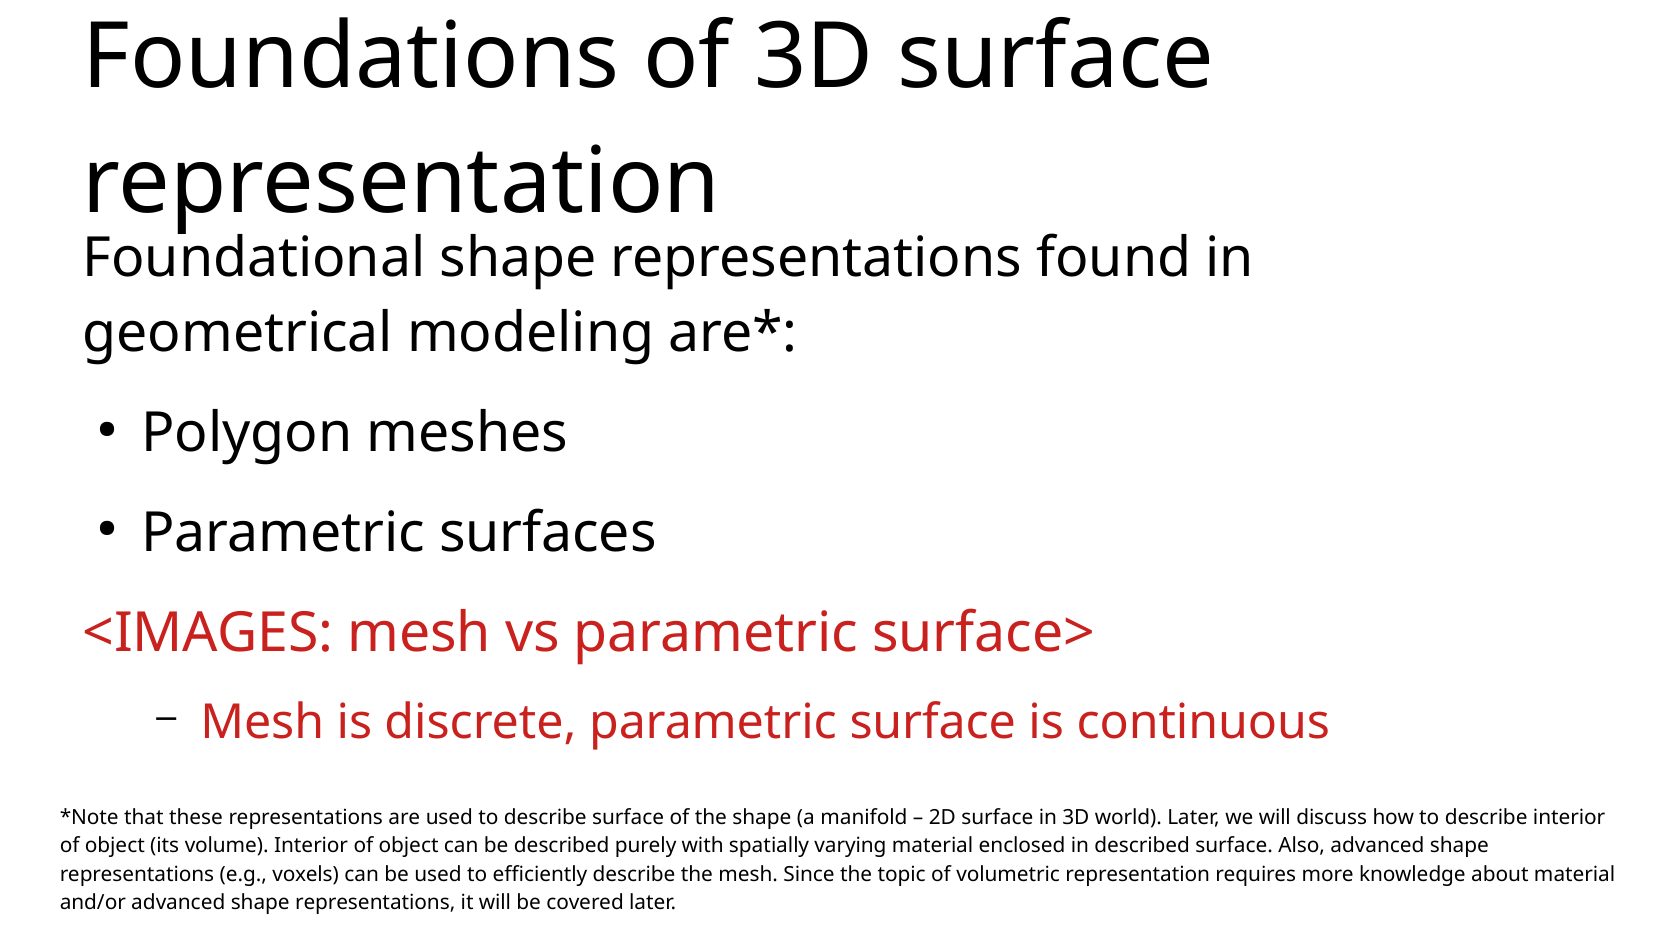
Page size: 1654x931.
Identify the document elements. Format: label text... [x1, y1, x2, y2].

list Foundational shape representations found in geometrical modeling are*: Polygon meshes Parametric surfaces <IMAGES: mesh vs parametric surface> Mesh is discrete, parametric surface is continuous [82, 217, 1571, 758]
title Foundations of 3D surface representation [82, 7, 1571, 217]
text_box *Note that these representations are used to describe surface of the shape (a manifold – 2D surface in 3D world). Later, we will discuss how to describe interior of object (its volume). Interior of object can be described purely with spatially varying material enclosed in described surface. Also, advanced shape representations (e.g., voxels) can be used to efficiently describe the mesh. Since the topic of volumetric representation requires more knowledge about material and/or advanced shape representations, it will be covered later. [45, 795, 1636, 907]
